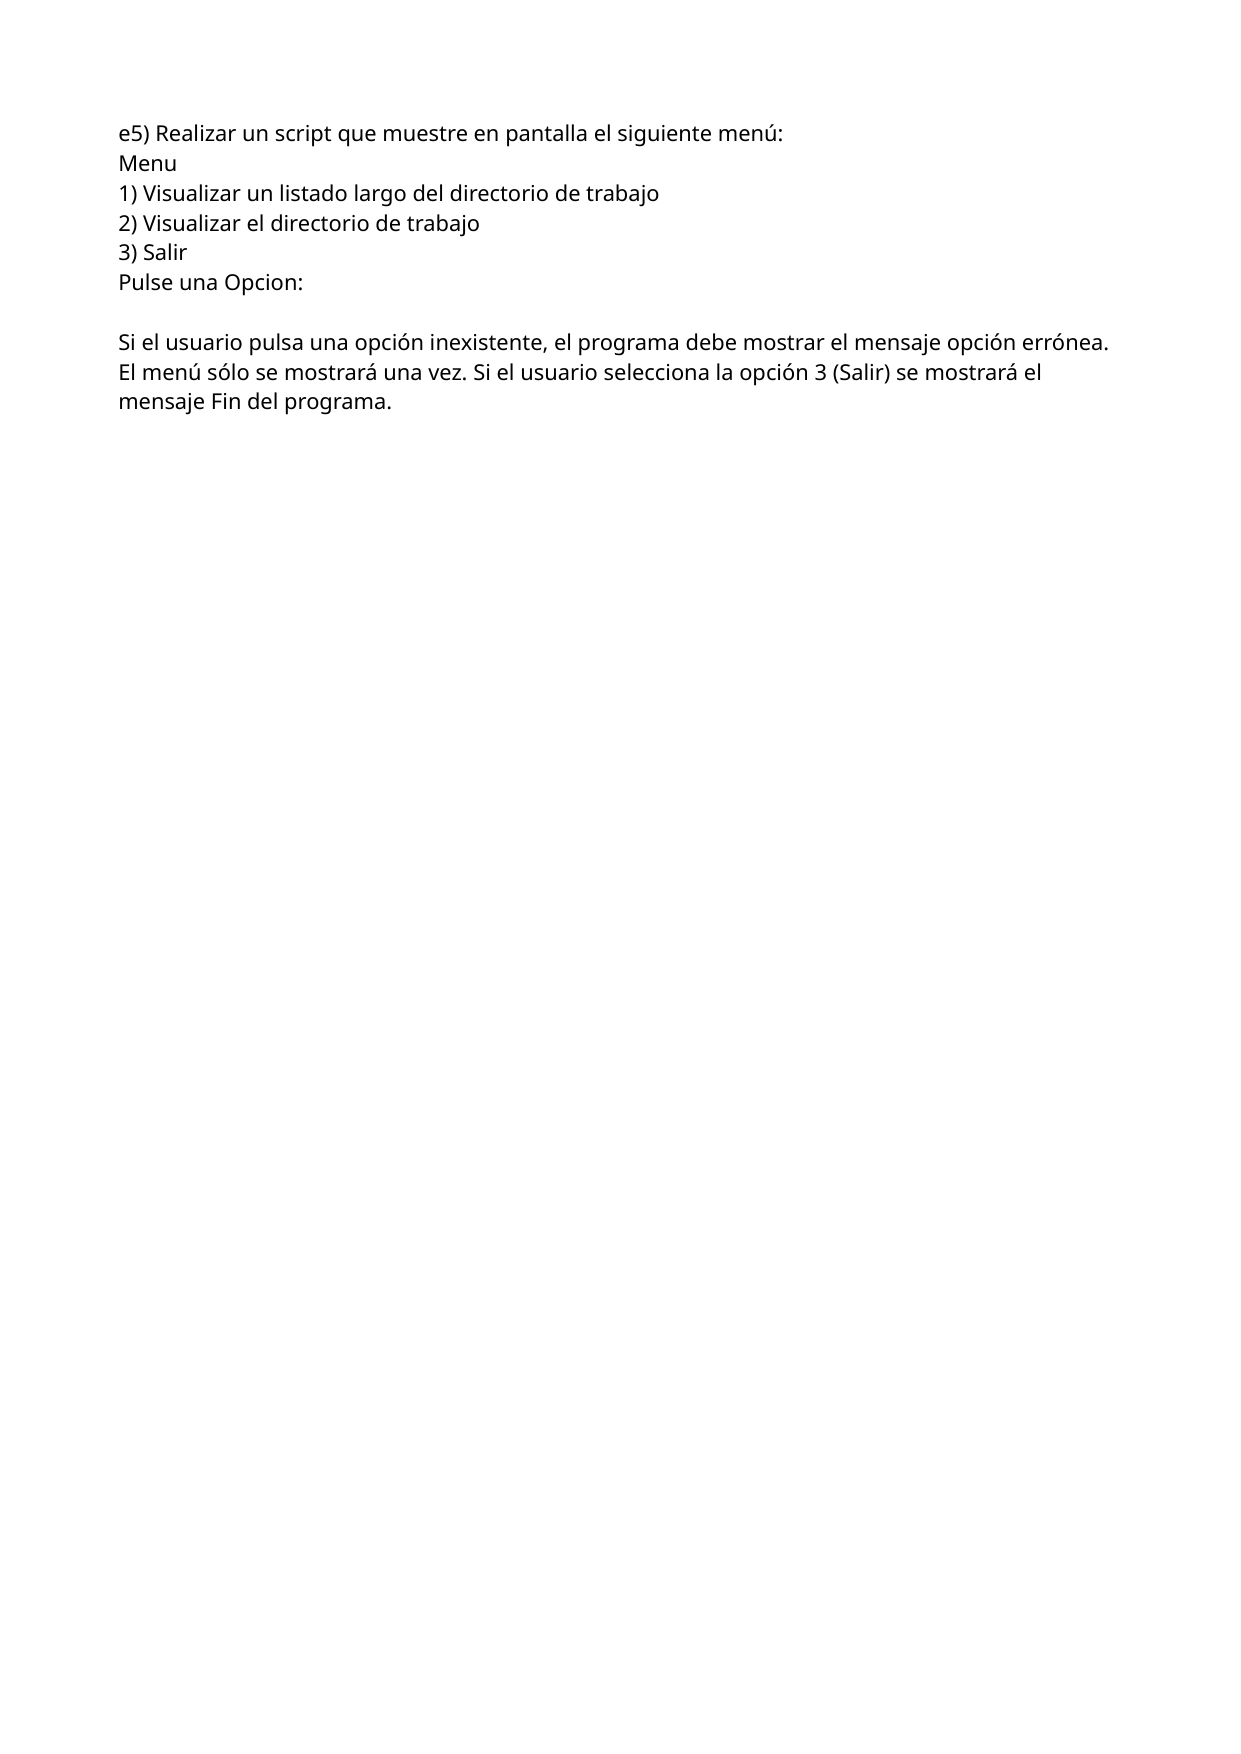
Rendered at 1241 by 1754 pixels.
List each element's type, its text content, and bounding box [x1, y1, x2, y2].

text e5) Realizar un script que muestre en pantalla el siguiente menú: Menu 1) Visualizar un listado largo del directorio de trabajo 2) Visualizar el directorio de trabajo 3) Salir Pulse una Opcion: [118, 118, 1122, 297]
text Si el usuario pulsa una opción inexistente, el programa debe mostrar el mensaje opción errónea. El menú sólo se mostrará una vez. Si el usuario selecciona la opción 3 (Salir) se mostrará el mensaje Fin del programa. [118, 297, 1122, 416]
